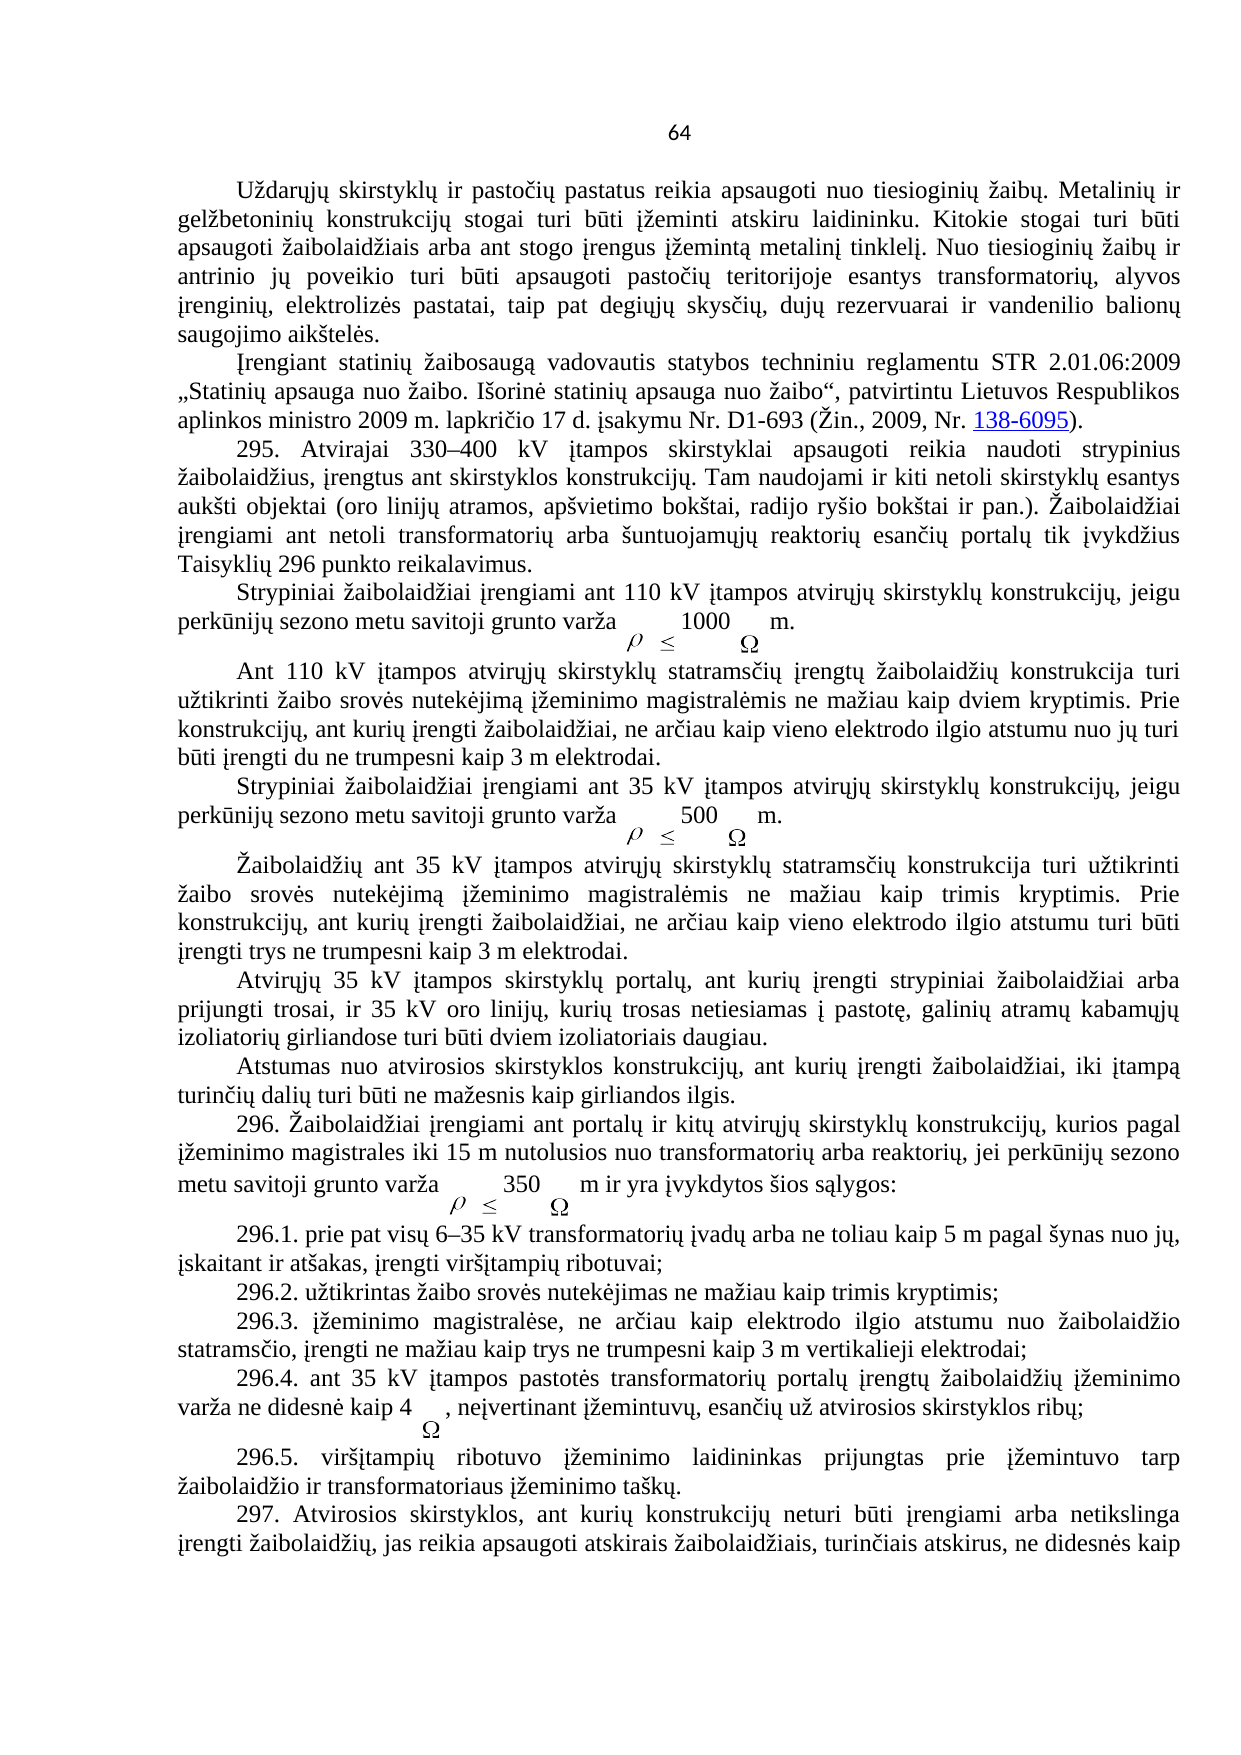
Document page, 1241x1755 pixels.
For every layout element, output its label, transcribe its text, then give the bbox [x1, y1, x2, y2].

text Atstumas nuo atvirosios skirstyklos konstrukcijų, ant kurių įrengti žaibolaidžiai, iki įtampą turinčių dalių turi būti ne mažesnis kaip girliandos ilgis. [177, 1051, 1181, 1109]
text Uždarųjų skirstyklų ir pastočių pastatus reikia apsaugoti nuo tiesioginių žaibų. Metalinių ir gelžbetoninių konstrukcijų stogai turi būti įžeminti atskiru laidininku. Kitokie stogai turi būti apsaugoti žaibolaidžiais arba ant stogo įrengus įžemintą metalinį tinklelį. Nuo tiesioginių žaibų ir antrinio jų poveikio turi būti apsaugoti pastočių teritorijoje esantys transformatorių, alyvos įrenginių, elektrolizės pastatai, taip pat degiųjų skysčių, dujų rezervuarai ir vandenilio balionų saugojimo aikštelės. [177, 175, 1181, 347]
text 296.4. ant 35 kV įtampos pastotės transformatorių portalų įrengtų žaibolaidžių įžeminimo varža ne didesnė kaip 4 , neįvertinant įžemintuvų, esančių už atvirosios skirstyklos ribų; [177, 1363, 1181, 1442]
text Įrengiant statinių žaibosaugą vadovautis statybos techniniu reglamentu STR 2.01.06:2009 „Statinių apsauga nuo žaibo. Išorinė statinių apsauga nuo žaibo“, patvirtintu Lietuvos Respublikos aplinkos ministro 2009 m. lapkričio 17 d. įsakymu Nr. D1-693 (Žin., 2009, Nr. 138-6095). [177, 347, 1181, 434]
text 296. Žaibolaidžiai įrengiami ant portalų ir kitų atvirųjų skirstyklų konstrukcijų, kurios pagal įžeminimo magistrales iki 15 m nutolusios nuo transformatorių arba reaktorių, jei perkūnijų sezono metu savitoji grunto varža 350 m ir yra įvykdytos šios sąlygos: [177, 1109, 1181, 1219]
text 296.3. įžeminimo magistralėse, ne arčiau kaip elektrodo ilgio atstumu nuo žaibolaidžio statramsčio, įrengti ne mažiau kaip trys ne trumpesni kaip 3 m vertikalieji elektrodai; [177, 1306, 1181, 1363]
text Strypiniai žaibolaidžiai įrengiami ant 35 kV įtampos atvirųjų skirstyklų konstrukcijų, jeigu perkūnijų sezono metu savitoji grunto varža 500 m. [177, 771, 1181, 850]
text 296.2. užtikrintas žaibo srovės nutekėjimas ne mažiau kaip trimis kryptimis; [177, 1277, 1181, 1306]
text 297. Atvirosios skirstyklos, ant kurių konstrukcijų neturi būti įrengiami arba netikslinga įrengti žaibolaidžių, jas reikia apsaugoti atskirais žaibolaidžiais, turinčiais atskirus, ne didesnės kaip [177, 1499, 1181, 1557]
text 296.5. viršįtampių ribotuvo įžeminimo laidininkas prijungtas prie įžemintuvo tarp žaibolaidžio ir transformatoriaus įžeminimo taškų. [177, 1442, 1181, 1499]
text Žaibolaidžių ant 35 kV įtampos atvirųjų skirstyklų statramsčių konstrukcija turi užtikrinti žaibo srovės nutekėjimą įžeminimo magistralėmis ne mažiau kaip trimis kryptimis. Prie konstrukcijų, ant kurių įrengti žaibolaidžiai, ne arčiau kaip vieno elektrodo ilgio atstumu turi būti įrengti trys ne trumpesni kaip 3 m elektrodai. [177, 850, 1181, 965]
text Ant 110 kV įtampos atvirųjų skirstyklų statramsčių įrengtų žaibolaidžių konstrukcija turi užtikrinti žaibo srovės nutekėjimą įžeminimo magistralėmis ne mažiau kaip dviem kryptimis. Prie konstrukcijų, ant kurių įrengti žaibolaidžiai, ne arčiau kaip vieno elektrodo ilgio atstumu nuo jų turi būti įrengti du ne trumpesni kaip 3 m elektrodai. [177, 656, 1181, 771]
text Strypiniai žaibolaidžiai įrengiami ant 110 kV įtampos atvirųjų skirstyklų konstrukcijų, jeigu perkūnijų sezono metu savitoji grunto varža 1000 m. [177, 577, 1181, 656]
text 295. Atvirajai 330–400 kV įtampos skirstyklai apsaugoti reikia naudoti strypinius žaibolaidžius, įrengtus ant skirstyklos konstrukcijų. Tam naudojami ir kiti netoli skirstyklų esantys aukšti objektai (oro linijų atramos, apšvietimo bokštai, radijo ryšio bokštai ir pan.). Žaibolaidžiai įrengiami ant netoli transformatorių arba šuntuojamųjų reaktorių esančių portalų tik įvykdžius Taisyklių 296 punkto reikalavimus. [177, 434, 1181, 577]
text 296.1. prie pat visų 6–35 kV transformatorių įvadų arba ne toliau kaip 5 m pagal šynas nuo jų, įskaitant ir atšakas, įrengti viršįtampių ribotuvai; [177, 1219, 1181, 1277]
text Atvirųjų 35 kV įtampos skirstyklų portalų, ant kurių įrengti strypiniai žaibolaidžiai arba prijungti trosai, ir 35 kV oro linijų, kurių trosas netiesiamas į pastotę, galinių atramų kabamųjų izoliatorių girliandose turi būti dviem izoliatoriais daugiau. [177, 965, 1181, 1051]
